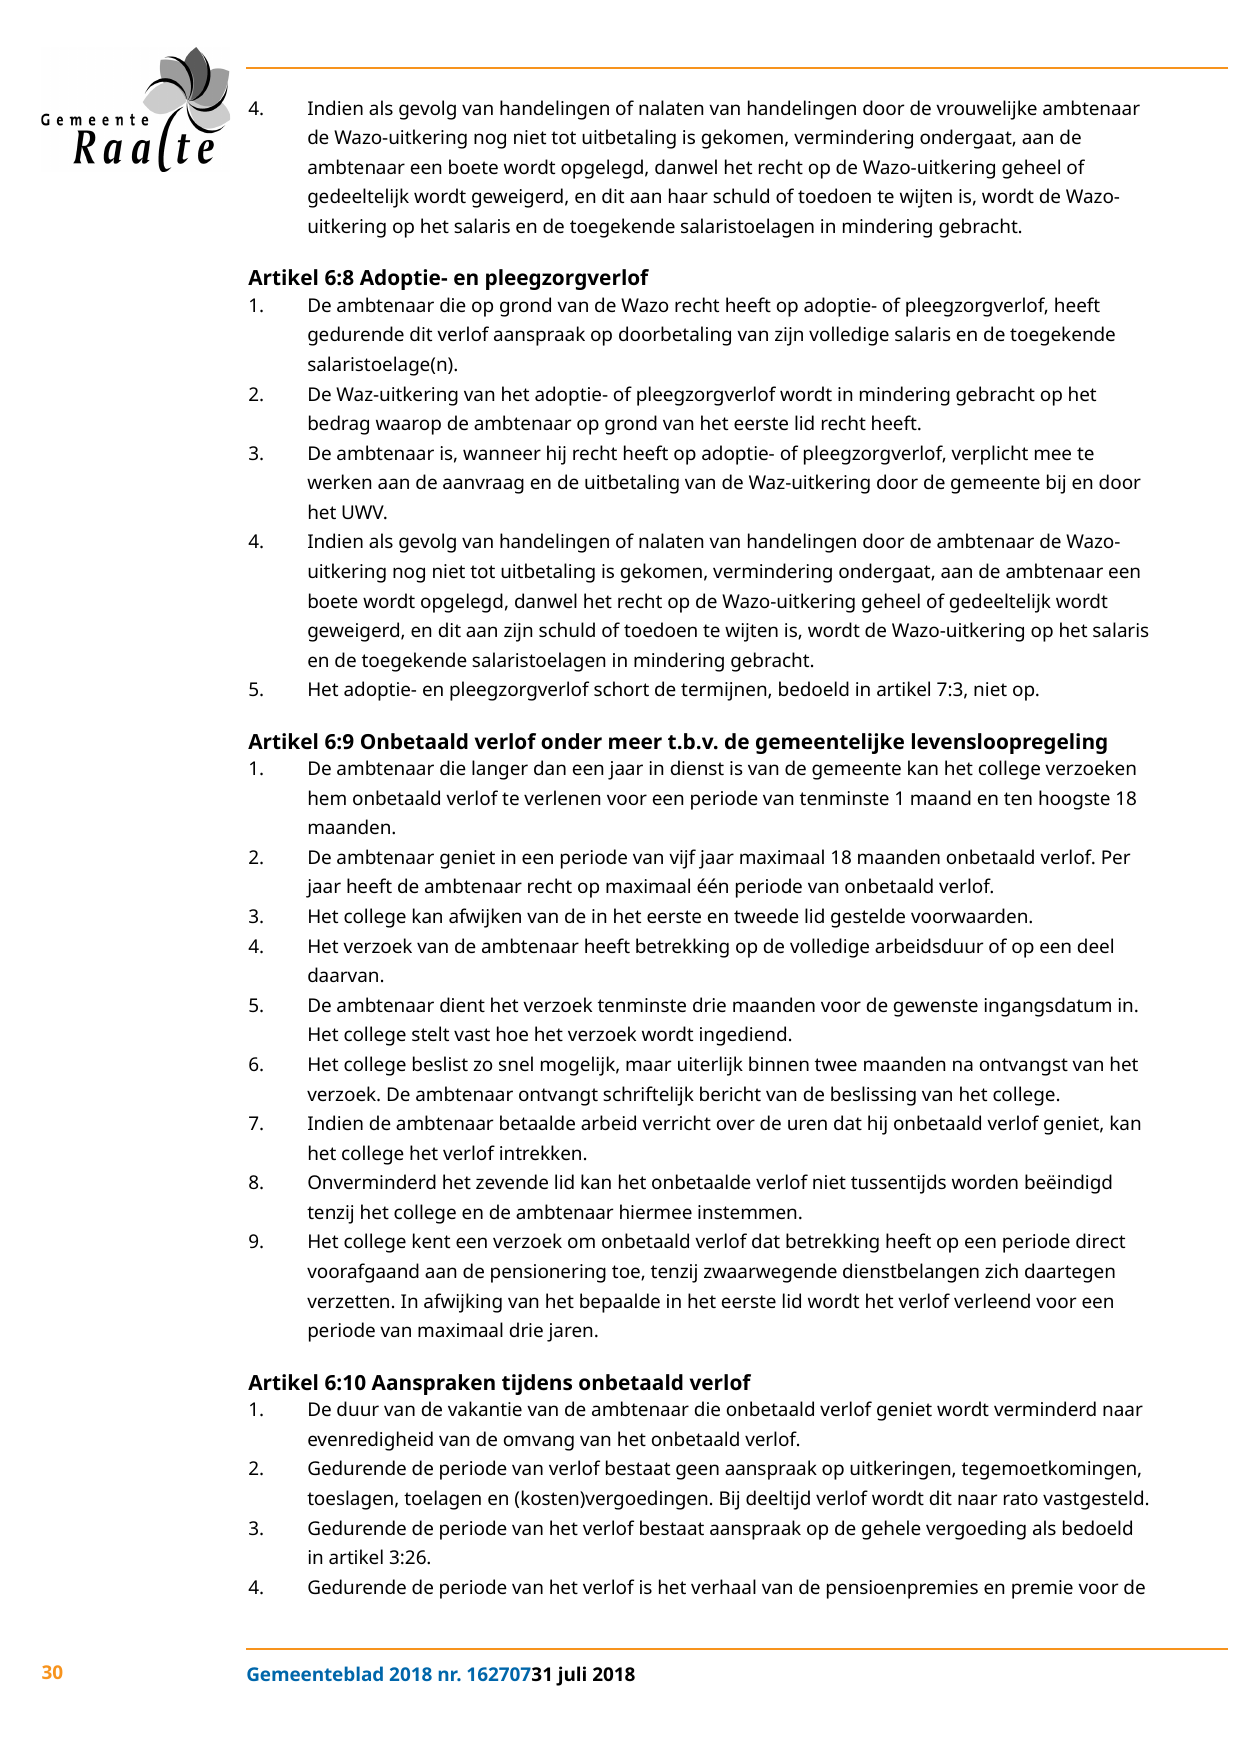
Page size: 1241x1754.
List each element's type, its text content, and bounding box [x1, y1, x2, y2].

text Artikel 6:9 Onbetaald verlof onder meer t.b.v. de gemeentelijke levensloopregeling [248, 727, 1152, 755]
list Het adoptie- en pleegzorgverlof schort de termijnen, bedoeld in artikel 7:3, niet op. [248, 677, 1152, 702]
picture [41, 47, 231, 172]
list Onverminderd het zevende lid kan het onbetaalde verlof niet tussentijds worden beëindigd tenzij het college en de ambtenaar hiermee instemmen. [248, 1169, 1152, 1225]
text Artikel 6:8 Adoptie- en pleegzorgverlof [248, 263, 1152, 292]
list Gedurende de periode van het verlof bestaat aanspraak op de gehele vergoeding als bedoeld in artikel 3:26. [248, 1515, 1152, 1570]
list Indien als gevolg van handelingen of nalaten van handelingen door de vrouwelijke ambtenaar de Wazo-uitkering nog niet tot uitbetaling is gekomen, vermindering ondergaat, aan de ambtenaar een boete wordt opgelegd, danwel het recht op de Wazo-uitkering geheel of gedeeltelijk wordt geweigerd, en dit aan haar schuld of toedoen te wijten is, wordt de Wazo-uitkering op het salaris en de toegekende salaristoelagen in mindering gebracht. [248, 95, 1152, 239]
list De ambtenaar geniet in een periode van vijf jaar maximaal 18 maanden onbetaald verlof. Per jaar heeft de ambtenaar recht op maximaal één periode van onbetaald verlof. [248, 844, 1152, 899]
list Het college kan afwijken van de in het eerste en tweede lid gestelde voorwaarden. [248, 903, 1152, 929]
list Het college beslist zo snel mogelijk, maar uiterlijk binnen twee maanden na ontvangst van het verzoek. De ambtenaar ontvangt schriftelijk bericht van de beslissing van het college. [248, 1051, 1152, 1107]
text Artikel 6:10 Aanspraken tijdens onbetaald verlof [248, 1368, 1152, 1396]
list De ambtenaar dient het verzoek tenminste drie maanden voor de gewenste ingangsdatum in. Het college stelt vast hoe het verzoek wordt ingediend. [248, 992, 1152, 1047]
list Het verzoek van de ambtenaar heeft betrekking op de volledige arbeidsduur of op een deel daarvan. [248, 933, 1152, 988]
list Het college kent een verzoek om onbetaald verlof dat betrekking heeft op een periode direct voorafgaand aan de pensionering toe, tenzij zwaarwegende dienstbelangen zich daartegen verzetten. In afwijking van het bepaalde in het eerste lid wordt het verlof verleend voor een periode van maximaal drie jaren. [248, 1229, 1152, 1343]
list Indien als gevolg van handelingen of nalaten van handelingen door de ambtenaar de Wazo-uitkering nog niet tot uitbetaling is gekomen, vermindering ondergaat, aan de ambtenaar een boete wordt opgelegd, danwel het recht op de Wazo-uitkering geheel of gedeeltelijk wordt geweigerd, en dit aan zijn schuld of toedoen te wijten is, wordt de Wazo-uitkering op het salaris en de toegekende salaristoelagen in mindering gebracht. [248, 529, 1152, 673]
list De ambtenaar die langer dan een jaar in dienst is van de gemeente kan het college verzoeken hem onbetaald verlof te verlenen voor een periode van tenminste 1 maand en ten hoogste 18 maanden. [248, 755, 1152, 840]
list De ambtenaar die op grond van de Wazo recht heeft op adoptie- of pleegzorgverlof, heeft gedurende dit verlof aanspraak op doorbetaling van zijn volledige salaris en de toegekende salaristoelage(n). [248, 292, 1152, 377]
list De duur van de vakantie van de ambtenaar die onbetaald verlof geniet wordt verminderd naar evenredigheid van de omvang van het onbetaald verlof. [248, 1396, 1152, 1452]
list Indien de ambtenaar betaalde arbeid verricht over de uren dat hij onbetaald verlof geniet, kan het college het verlof intrekken. [248, 1110, 1152, 1166]
list Gedurende de periode van verlof bestaat geen aanspraak op uitkeringen, tegemoetkomingen, toeslagen, toelagen en (kosten)vergoedingen. Bij deeltijd verlof wordt dit naar rato vastgesteld. [248, 1456, 1152, 1511]
list De Waz-uitkering van het adoptie- of pleegzorgverlof wordt in mindering gebracht op het bedrag waarop de ambtenaar op grond van het eerste lid recht heeft. [248, 381, 1152, 436]
list De ambtenaar is, wanneer hij recht heeft op adoptie- of pleegzorgverlof, verplicht mee te werken aan de aanvraag en de uitbetaling van de Waz-uitkering door de gemeente bij en door het UWV. [248, 440, 1152, 525]
list Gedurende de periode van het verlof is het verhaal van de pensioenpremies en premie voor de [248, 1574, 1152, 1599]
